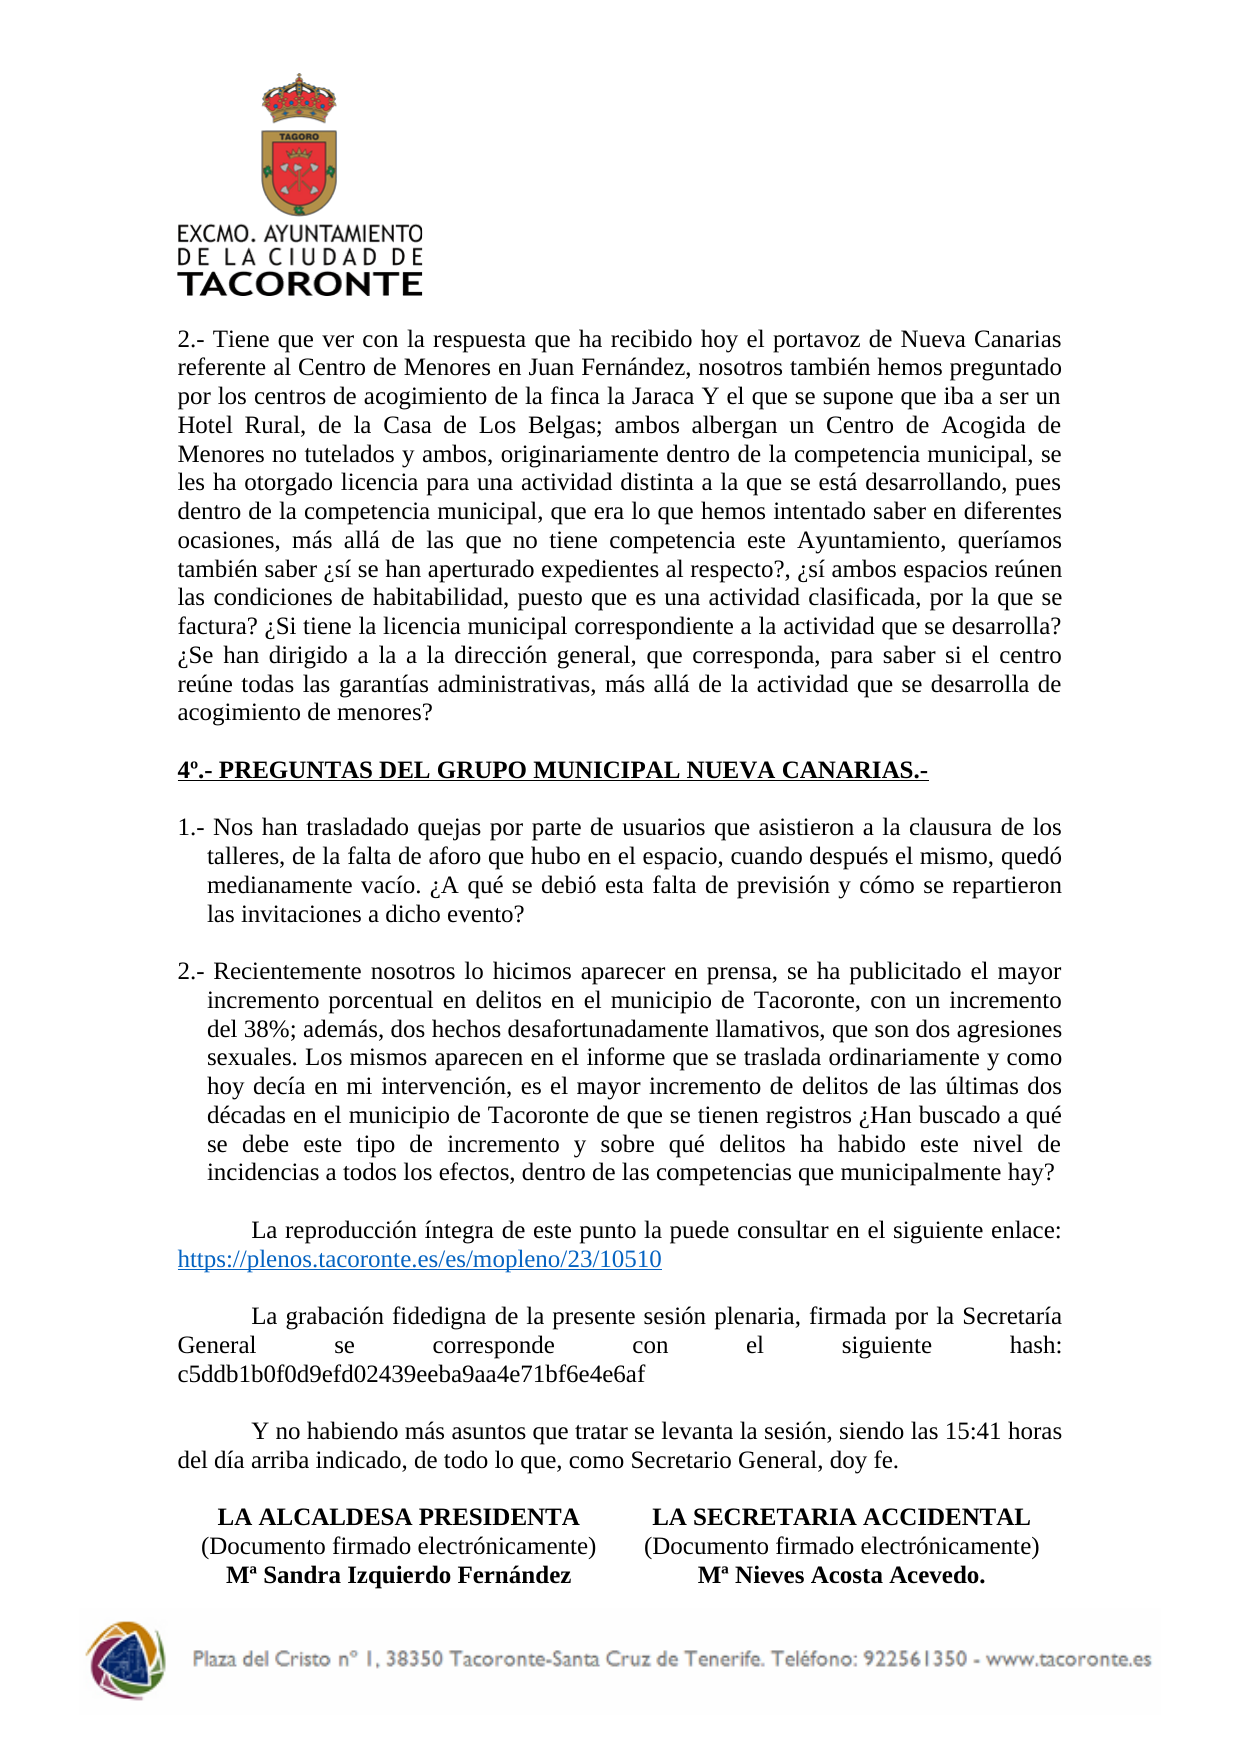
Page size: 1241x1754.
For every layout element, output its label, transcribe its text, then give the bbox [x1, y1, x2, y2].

text 2.- Tiene que ver con la respuesta que ha recibido hoy el portavoz de Nueva Canarias referente al Centro de Menores en Juan Fernández, nosotros también hemos preguntado por los centros de acogimiento de la finca la Jaraca Y el que se supone que iba a ser un Hotel Rural, de la Casa de Los Belgas; ambos albergan un Centro de Acogida de Menores no tutelados y ambos, originariamente dentro de la competencia municipal, se les ha otorgado licencia para una actividad distinta a la que se está desarrollando, pues dentro de la competencia municipal, que era lo que hemos intentado saber en diferentes ocasiones, más allá de las que no tiene competencia este Ayuntamiento, queríamos también saber ¿sí se han aperturado expedientes al respecto?, ¿sí ambos espacios reúnen las condiciones de habitabilidad, puesto que es una actividad clasificada, por la que se factura? ¿Si tiene la licencia municipal correspondiente a la actividad que se desarrolla? ¿Se han dirigido a la a la dirección general, que corresponda, para saber si el centro reúne todas las garantías administrativas, más allá de la actividad que se desarrolla de acogimiento de menores? [177, 324, 1063, 726]
text 1.- Nos han trasladado quejas por parte de usuarios que asistieron a la clausura de los talleres, de la falta de aforo que hubo en el espacio, cuando después el mismo, quedó medianamente vacío. ¿A qué se debió esta falta de previsión y cómo se repartieron las invitaciones a dicho evento? [177, 812, 1063, 927]
table_header LA ALCALDESA PRESIDENTA (Documento firmado electrónicamente) Mª Sandra Izquierdo Fernández [177, 1503, 620, 1589]
text La reproducción íntegra de este punto la puede consultar en el siguiente enlace: https://plenos.tacoronte.es/es/mopleno/23/10510 [177, 1215, 1063, 1272]
text La grabación fidedigna de la presente sesión plenaria, firmada por la Secretaría General se corresponde con el siguiente hash: c5ddb1b0f0d9efd02439eeba9aa4e71bf6e4e6af [177, 1301, 1063, 1387]
picture [79, 1608, 1162, 1715]
text 2.- Recientemente nosotros lo hicimos aparecer en prensa, se ha publicitado el mayor incremento porcentual en delitos en el municipio de Tacoronte, con un incremento del 38%; además, dos hechos desafortunadamente llamativos, que son dos agresiones sexuales. Los mismos aparecen en el informe que se traslada ordinariamente y como hoy decía en mi intervención, es el mayor incremento de delitos de las últimas dos décadas en el municipio de Tacoronte de que se tienen registros ¿Han buscado a qué se debe este tipo de incremento y sobre qué delitos ha habido este nivel de incidencias a todos los efectos, dentro de las competencias que municipalmente hay? [177, 956, 1063, 1186]
table_header LA SECRETARIA ACCIDENTAL (Documento firmado electrónicamente) Mª Nieves Acosta Acevedo. [620, 1503, 1063, 1589]
text 4º.- PREGUNTAS DEL GRUPO MUNICIPAL NUEVA CANARIAS.- [177, 755, 1063, 784]
picture [177, 73, 423, 296]
text Y no habiendo más asuntos que tratar se levanta la sesión, siendo las 15:41 horas del día arriba indicado, de todo lo que, como Secretario General, doy fe. [177, 1416, 1063, 1474]
